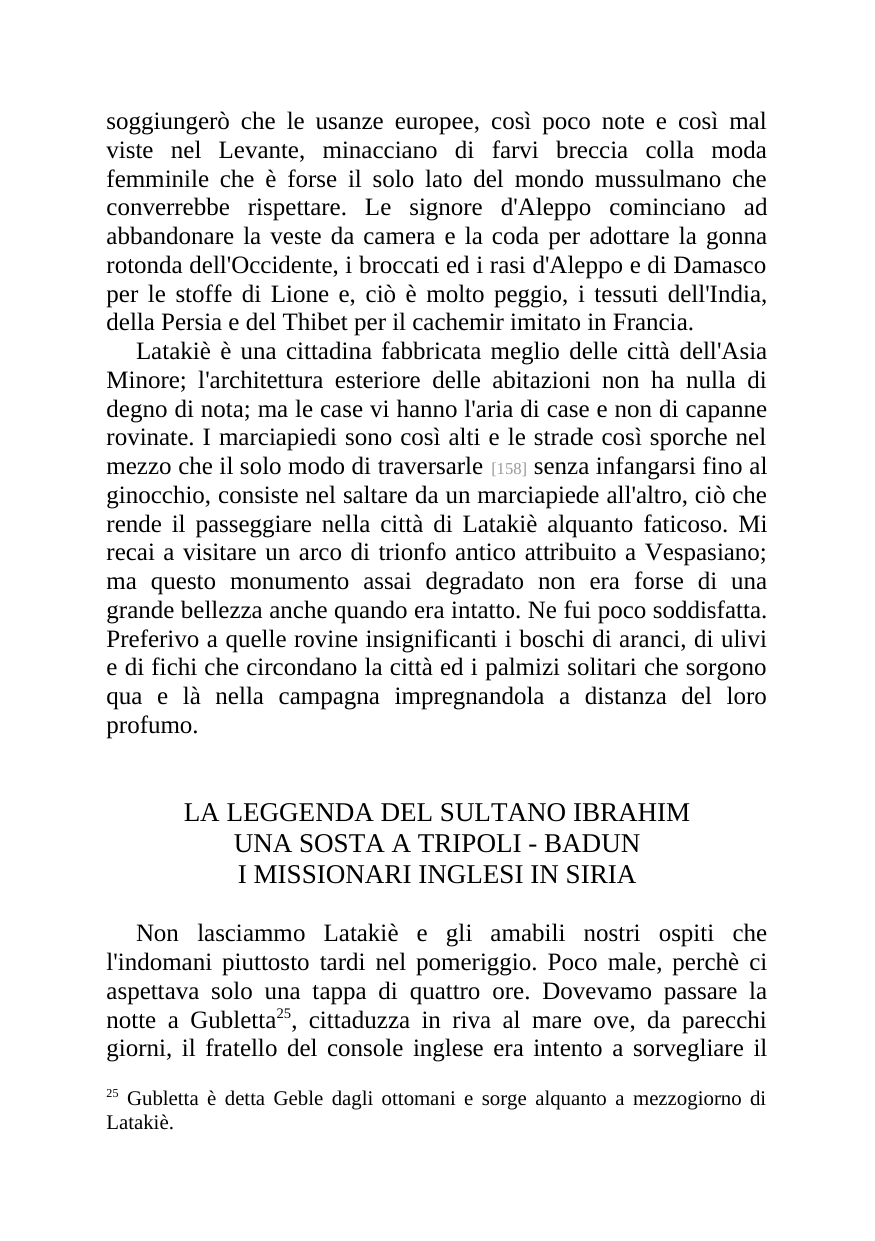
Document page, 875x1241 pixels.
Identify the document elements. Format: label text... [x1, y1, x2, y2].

text Gubletta è detta Geble dagli ottomani e sorge alquanto a mezzogiorno di Latakiè. [106, 1086, 768, 1134]
subtitle LA LEGGENDA DEL SULTANO IBRAHIM [106, 796, 768, 827]
text Latakiè è una cittadina fabbricata meglio delle città dell'Asia Minore; l'architettura esteriore delle abitazioni non ha nulla di degno di nota; ma le case vi hanno l'aria di case e non di capanne rovinate. I marciapiedi sono così alti e le strade così sporche nel mezzo che il solo modo di traversarle [158] senza infangarsi fino al ginocchio, consiste nel saltare da un marciapiede all'altro, ciò che rende il passeggiare nella città di Latakiè alquanto faticoso. Mi recai a visitare un arco di trionfo antico attribuito a Vespasiano; ma questo monumento assai degradato non era forse di una grande bellezza anche quando era intatto. Ne fui poco soddisfatta. Preferivo a quelle rovine insignificanti i boschi di aranci, di ulivi e di fichi che circondano la città ed i palmizi solitari che sorgono qua e là nella campagna impregnandola a distanza del loro profumo. [106, 336, 768, 739]
subtitle I MISSIONARI INGLESI IN SIRIA [106, 858, 768, 890]
text Non lasciammo Latakiè e gli amabili nostri ospiti che l'indomani piuttosto tardi nel pomeriggio. Poco male, perchè ci aspettava solo una tappa di quattro ore. Dovevamo passare la notte a Gubletta, cittaduzza in riva al mare ove, da parecchi giorni, il fratello del console inglese era intento a sorvegliare il [106, 918, 768, 1062]
text soggiungerò che le usanze europee, così poco note e così mal viste nel Levante, minacciano di farvi breccia colla moda femminile che è forse il solo lato del mondo mussulmano che converrebbe rispettare. Le signore d'Aleppo cominciano ad abbandonare la veste da camera e la coda per adottare la gonna rotonda dell'Occidente, i broccati ed i rasi d'Aleppo e di Damasco per le stoffe di Lione e, ciò è molto peggio, i tessuti dell'India, della Persia e del Thibet per il cachemir imitato in Francia. [106, 106, 768, 336]
subtitle UNA SOSTA A TRIPOLI - BADUN [106, 827, 768, 858]
